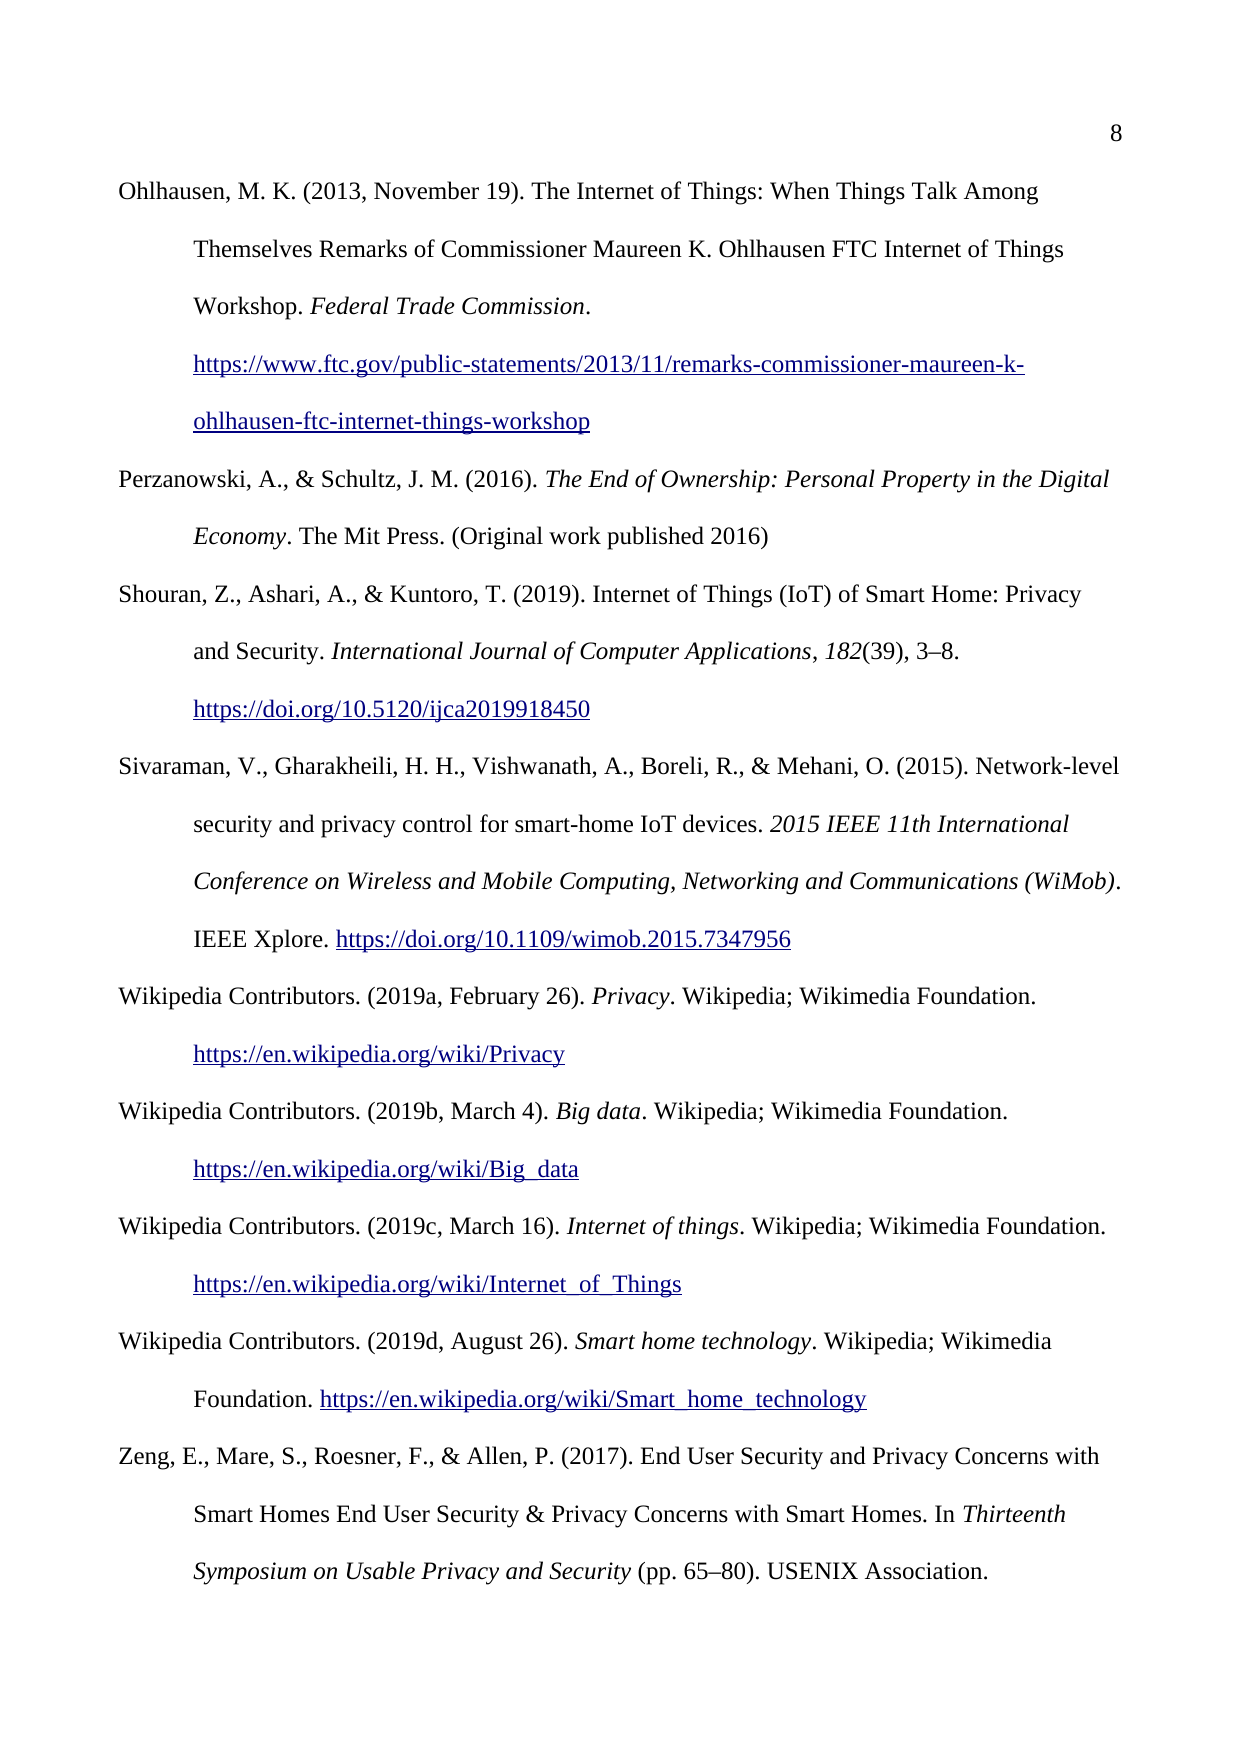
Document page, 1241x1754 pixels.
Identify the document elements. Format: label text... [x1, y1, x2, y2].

text Zeng, E., Mare, S., Roesner, F., & Allen, P. (2017). End User Security and Privacy Concerns with Smart Homes End User Security & Privacy Concerns with Smart Homes. In Thirteenth Symposium on Usable Privacy and Security (pp. 65–80). USENIX Association. [118, 1441, 1122, 1585]
text Shouran, Z., Ashari, A., & Kuntoro, T. (2019). Internet of Things (IoT) of Smart Home: Privacy and Security. International Journal of Computer Applications, 182(39), 3–8. https://doi.org/10.5120/ijca2019918450 [118, 579, 1122, 723]
text Ohlhausen, M. K. (2013, November 19). The Internet of Things: When Things Talk Among Themselves Remarks of Commissioner Maureen K. Ohlhausen FTC Internet of Things Workshop. Federal Trade Commission. https://www.ftc.gov/public-statements/2013/11/remarks-commissioner-maureen-k-ohlhausen-ftc-internet-things-workshop [118, 176, 1122, 435]
text Wikipedia Contributors. (2019b, March 4). Big data. Wikipedia; Wikimedia Foundation. https://en.wikipedia.org/wiki/Big_data [118, 1096, 1122, 1183]
text Wikipedia Contributors. (2019c, March 16). Internet of things. Wikipedia; Wikimedia Foundation. https://en.wikipedia.org/wiki/Internet_of_Things [118, 1211, 1122, 1298]
text Perzanowski, A., & Schultz, J. M. (2016). The End of Ownership: Personal Property in the Digital Economy. The Mit Press. (Original work published 2016) [118, 464, 1122, 550]
text Wikipedia Contributors. (2019d, August 26). Smart home technology. Wikipedia; Wikimedia Foundation. https://en.wikipedia.org/wiki/Smart_home_technology [118, 1326, 1122, 1413]
text Wikipedia Contributors. (2019a, February 26). Privacy. Wikipedia; Wikimedia Foundation. https://en.wikipedia.org/wiki/Privacy [118, 981, 1122, 1068]
text Sivaraman, V., Gharakheili, H. H., Vishwanath, A., Boreli, R., & Mehani, O. (2015). Network-level security and privacy control for smart-home IoT devices. 2015 IEEE 11th International Conference on Wireless and Mobile Computing, Networking and Communications (WiMob). IEEE Xplore. https://doi.org/10.1109/wimob.2015.7347956 [118, 751, 1122, 953]
